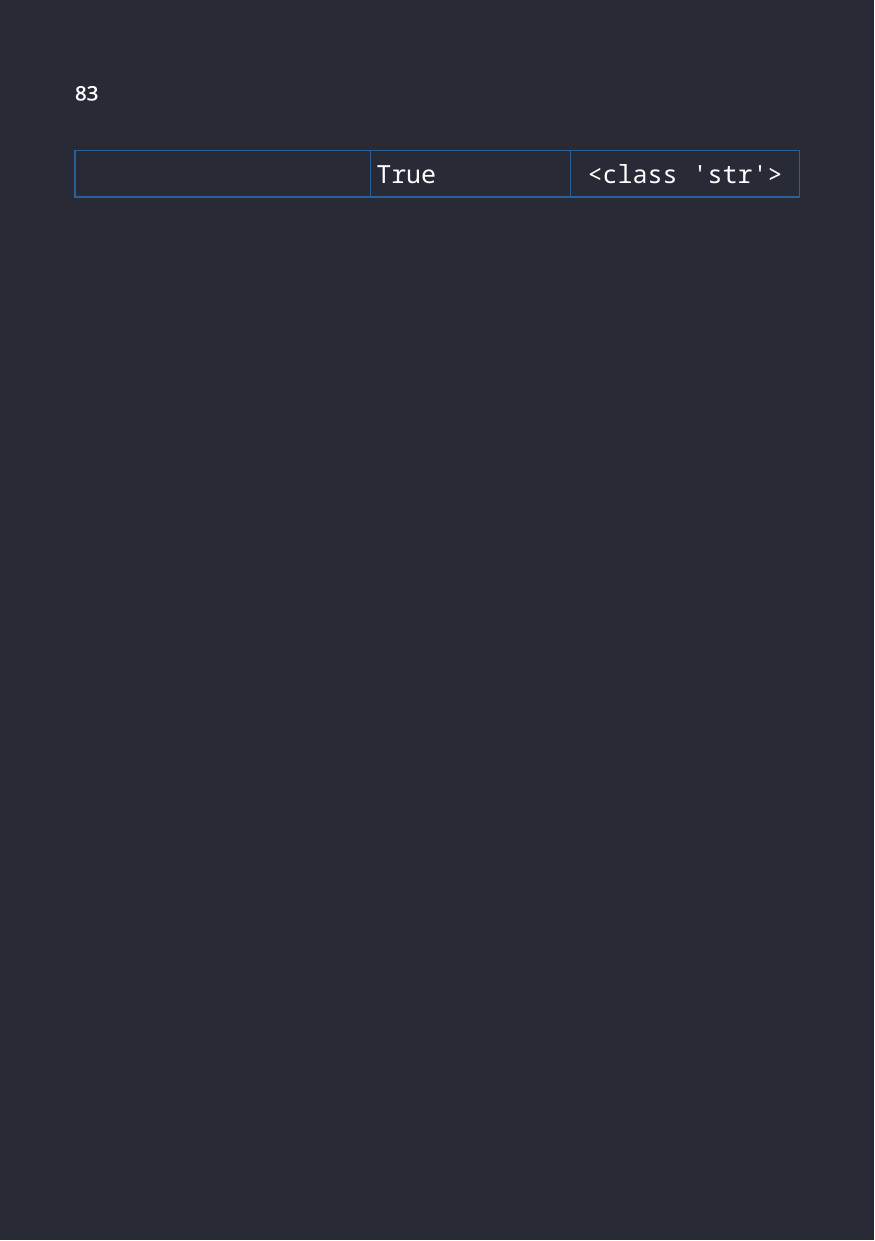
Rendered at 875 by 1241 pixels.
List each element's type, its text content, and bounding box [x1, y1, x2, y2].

table_cell True [371, 151, 570, 196]
table_cell <class 'str'> [571, 151, 799, 196]
